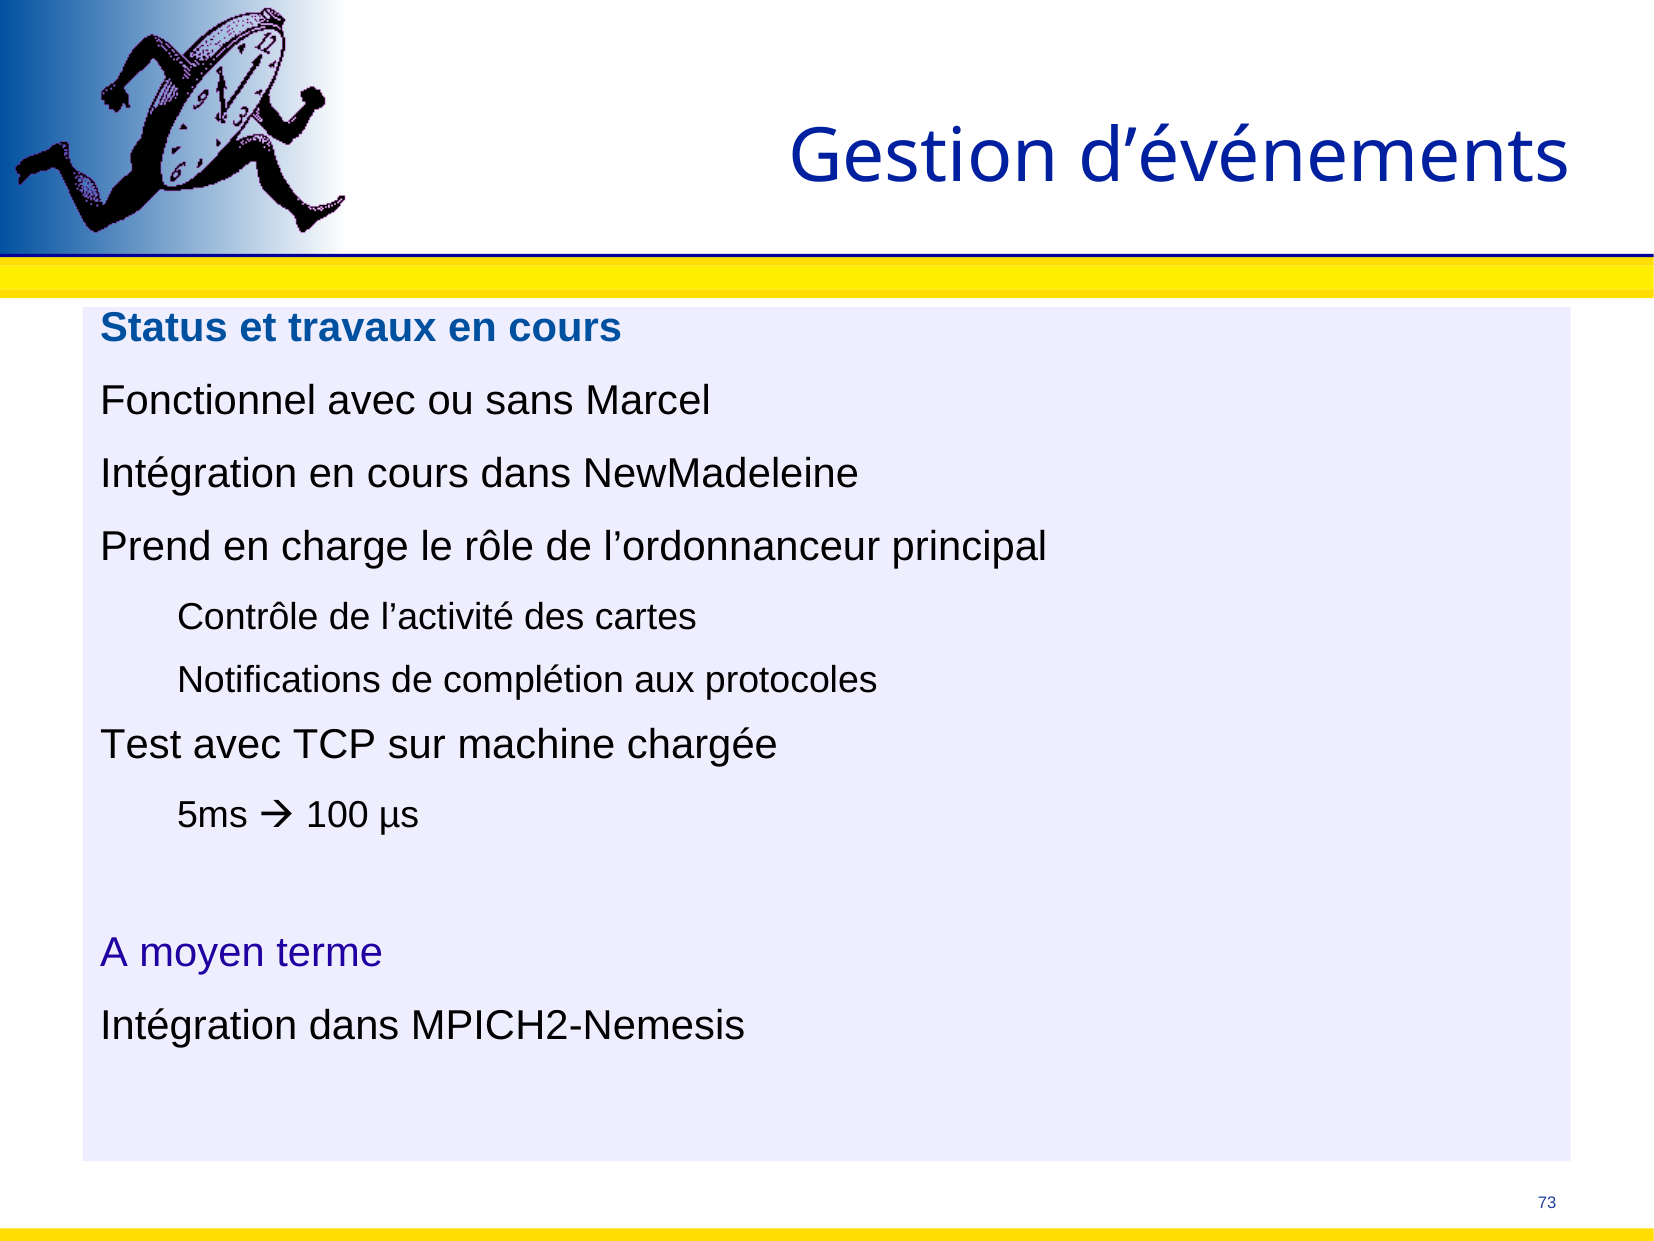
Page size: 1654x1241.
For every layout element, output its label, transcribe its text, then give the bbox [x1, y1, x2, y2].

picture [14, 0, 353, 245]
list Status et travaux en cours Fonctionnel avec ou sans Marcel Intégration en cours dans NewMadeleine Prend en charge le rôle de l’ordonnanceur principal Contrôle de l’activité des cartes Notifications de complétion aux protocoles Test avec TCP sur machine chargée 5ms  100 µs A moyen terme Intégration dans MPICH2-Nemesis [82, 307, 1571, 1162]
title Gestion d’événements [372, 49, 1571, 257]
